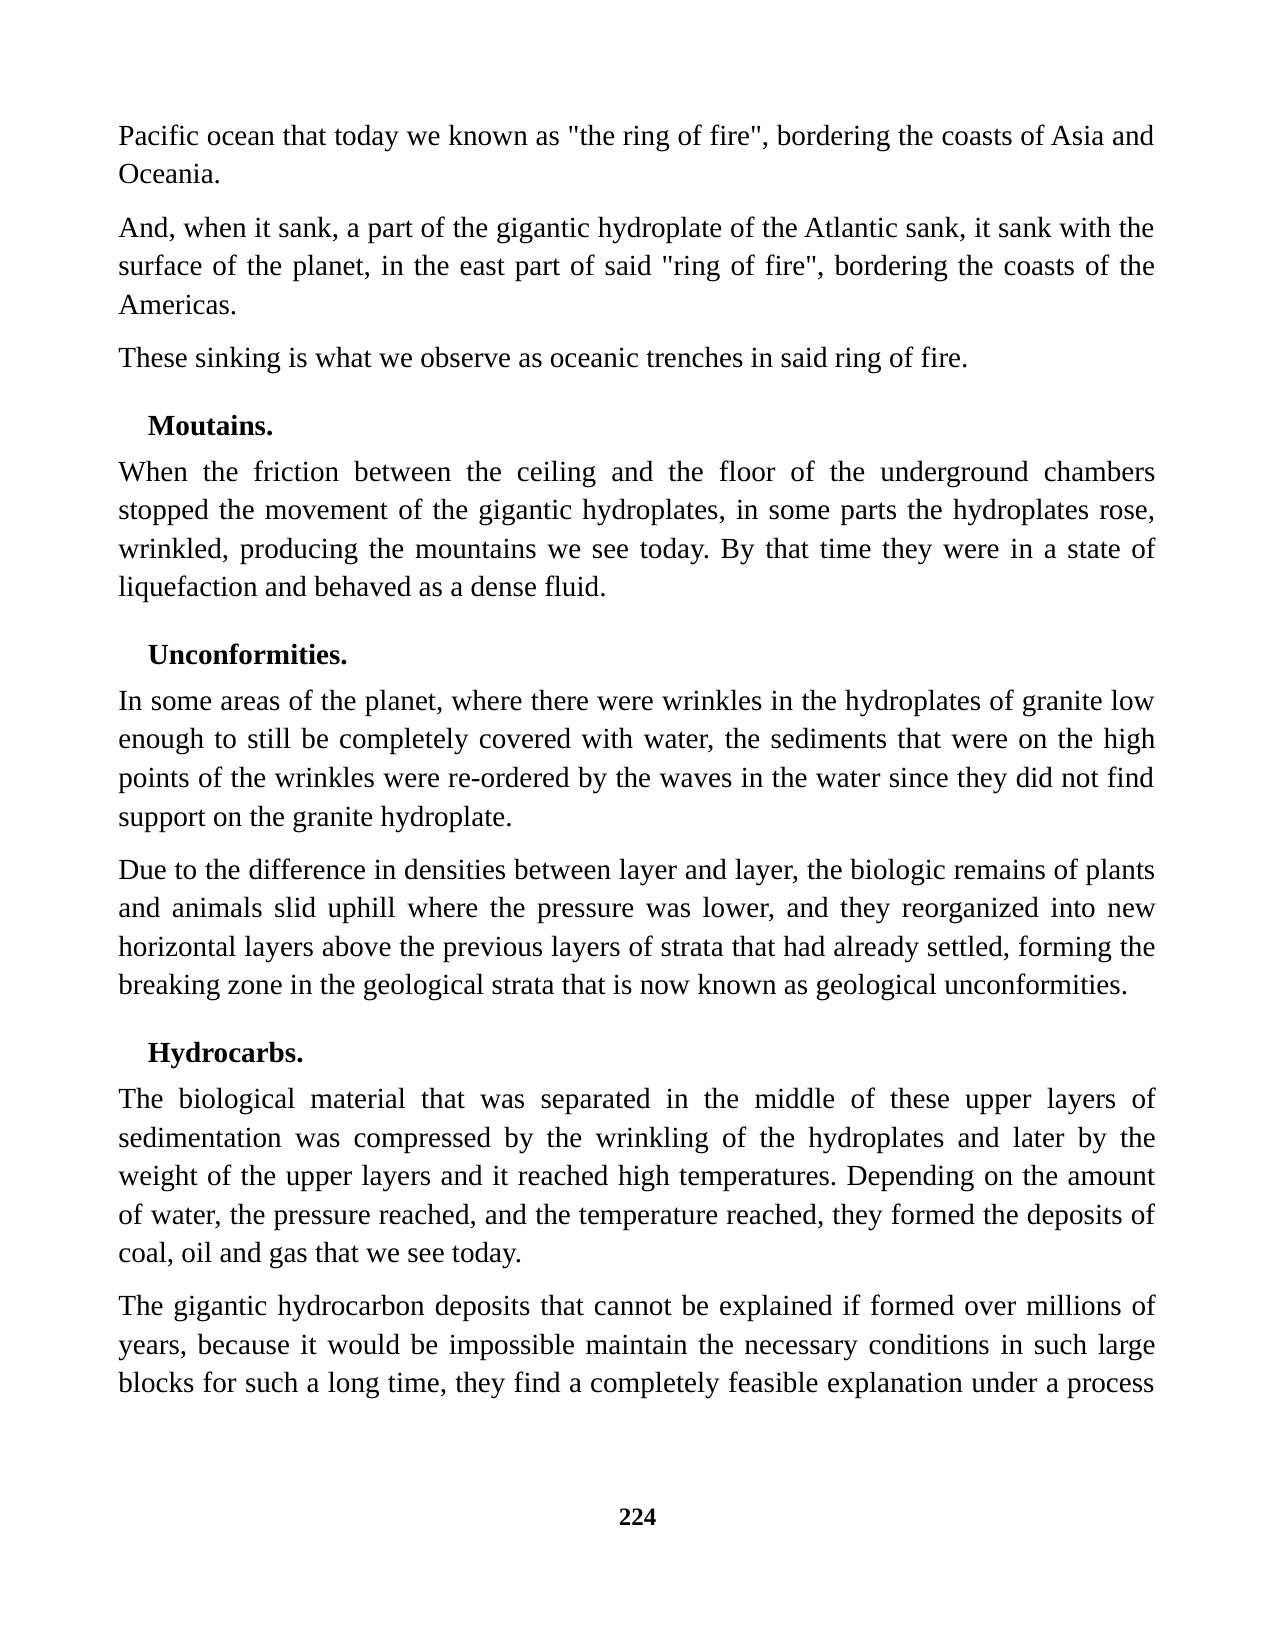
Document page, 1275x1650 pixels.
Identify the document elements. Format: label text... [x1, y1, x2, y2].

text These sinking is what we observe as oceanic trenches in said ring of fire. [118, 340, 1157, 373]
text And, when it sank, a part of the gigantic hydroplate of the Atlantic sank, it sank with the surface of the planet, in the east part of said "ring of fire", bordering the coasts of the Americas. [118, 210, 1157, 320]
text When the friction between the ceiling and the floor of the underground chambers stopped the movement of the gigantic hydroplates, in some parts the hydroplates rose, wrinkled, producing the mountains we see today. By that time they were in a state of liquefaction and behaved as a dense fluid. [118, 454, 1157, 603]
text In some areas of the planet, where there were wrinkles in the hydroplates of granite low enough to still be completely covered with water, the sediments that were on the high points of the wrinkles were re-ordered by the waves in the water since they did not find support on the granite hydroplate. [118, 683, 1157, 832]
text Due to the difference in densities between layer and layer, the biologic remains of plants and animals slid uphill where the pressure was lower, and they reorganized into new horizontal layers above the previous layers of strata that had already settled, forming the breaking zone in the geological strata that is now known as geological unconformities. [118, 852, 1157, 1001]
text The biological material that was separated in the middle of these upper layers of sedimentation was compressed by the wrinkling of the hydroplates and later by the weight of the upper layers and it reached high temperatures. Depending on the amount of water, the pressure reached, and the temperature reached, they formed the deposits of coal, oil and gas that we see today. [118, 1081, 1157, 1269]
text The gigantic hydrocarbon deposits that cannot be explained if formed over millions of years, because it would be impossible maintain the necessary conditions in such large blocks for such a long time, they find a completely feasible explanation under a process [118, 1288, 1157, 1399]
text Pacific ocean that today we known as "the ring of fire", bordering the coasts of Asia and Oceania. [118, 118, 1157, 190]
subtitle Hydrocarbs. [148, 1035, 1157, 1069]
subtitle Unconformities. [148, 637, 1157, 671]
subtitle Moutains. [148, 408, 1157, 441]
